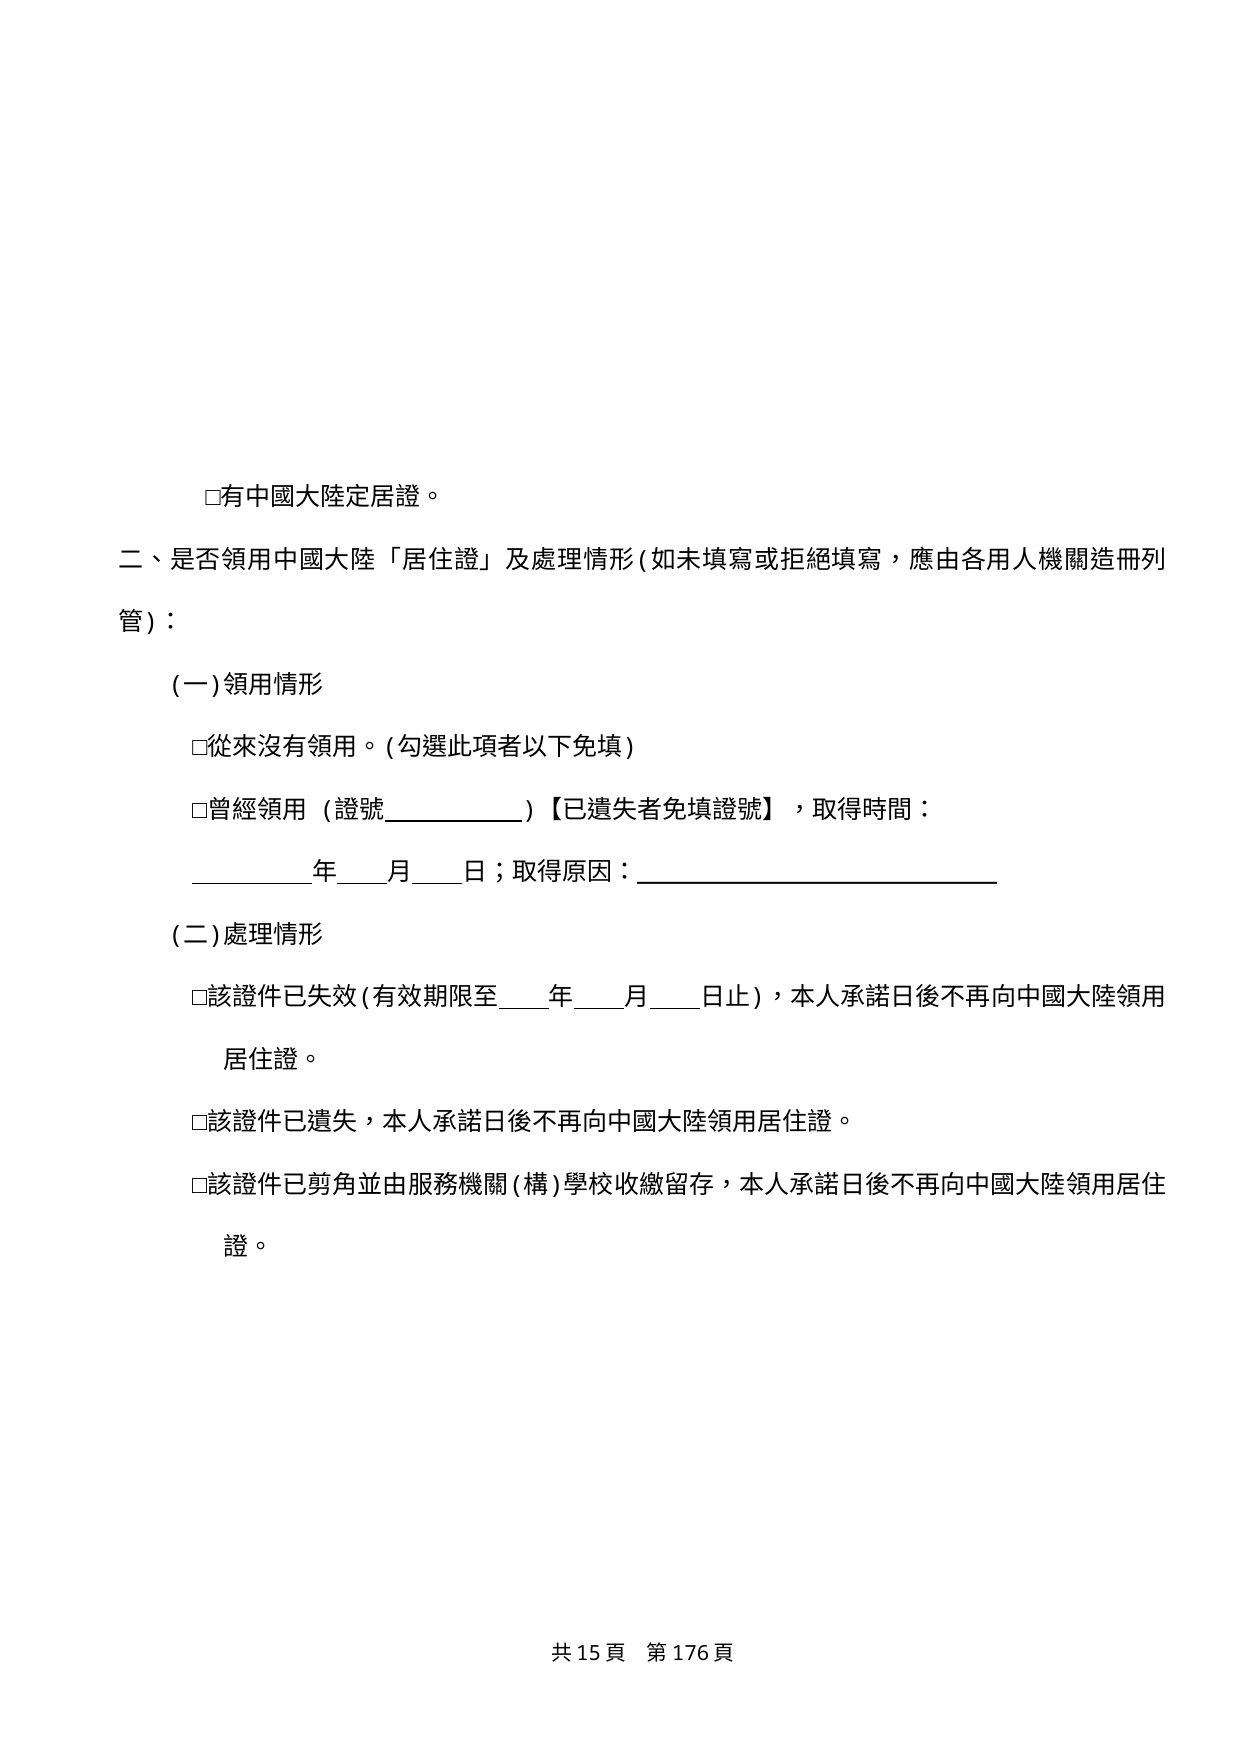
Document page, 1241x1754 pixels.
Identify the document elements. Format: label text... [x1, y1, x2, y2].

text □曾經領用 (證號 )【已遺失者免填證號】，取得時間： [192, 766, 1167, 828]
text □該證件已剪角並由服務機關(構)學校收繳留存，本人承諾日後不再向中國大陸領用居住證。 [192, 1141, 1167, 1266]
text 年 月 日；取得原因：________________________ [192, 828, 1167, 891]
text □該證件已失效(有效期限至 年 月 日止)，本人承諾日後不再向中國大陸領用居住證。 [192, 953, 1167, 1078]
text 二、是否領用中國大陸「居住證」及處理情形(如未填寫或拒絕填寫，應由各用人機關造冊列管)： [118, 516, 1167, 641]
text □該證件已遺失，本人承諾日後不再向中國大陸領用居住證。 [192, 1078, 1167, 1141]
text □有中國大陸定居證。 [205, 453, 1167, 516]
text (一)領用情形 [168, 641, 1167, 703]
text □從來沒有領用。(勾選此項者以下免填) [192, 703, 1167, 766]
text (二)處理情形 [168, 891, 1167, 953]
